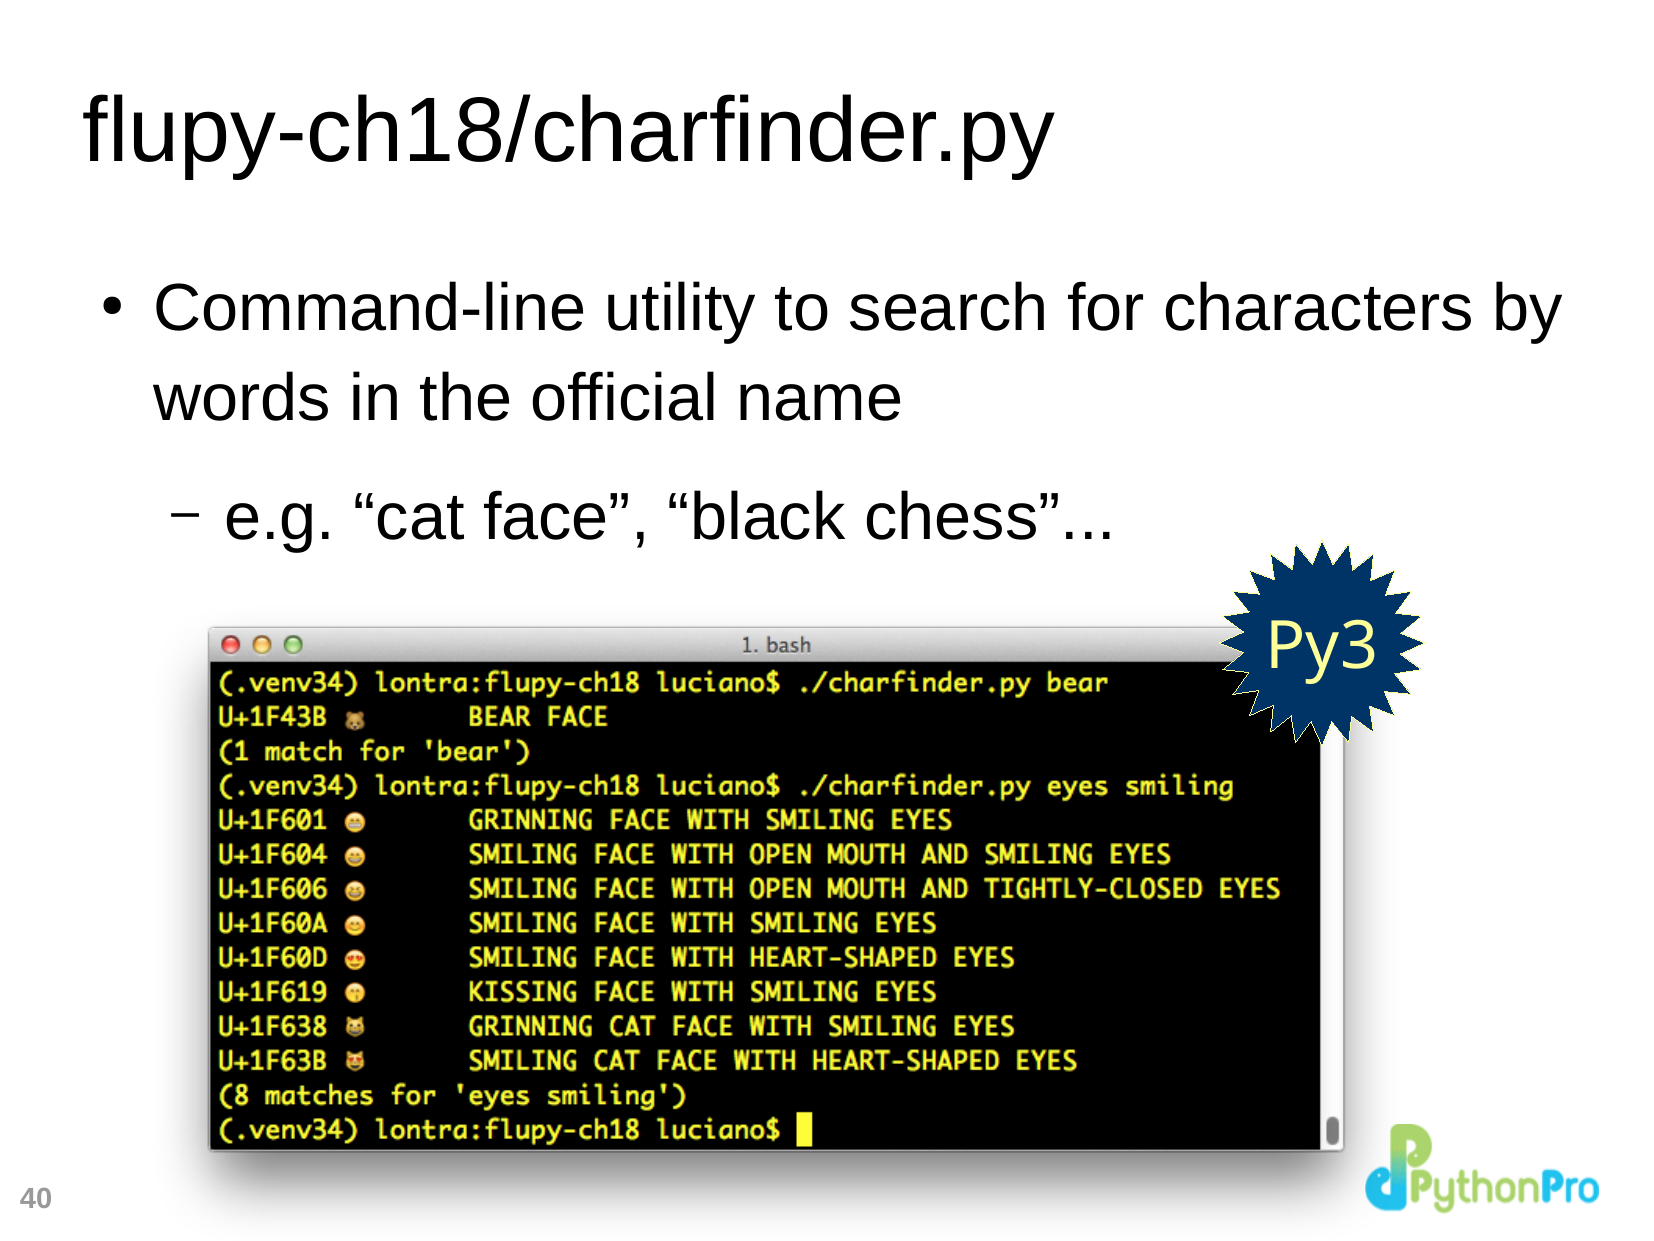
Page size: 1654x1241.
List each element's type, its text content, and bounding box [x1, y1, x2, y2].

picture [120, 601, 1599, 1241]
text_box Py3 [1219, 601, 1426, 746]
title flupy-ch18/charfinder.py [82, 49, 1571, 211]
list Command-line utility to search for characters by words in the official name e.g. “cat face”, “black chess”... [82, 255, 1571, 601]
